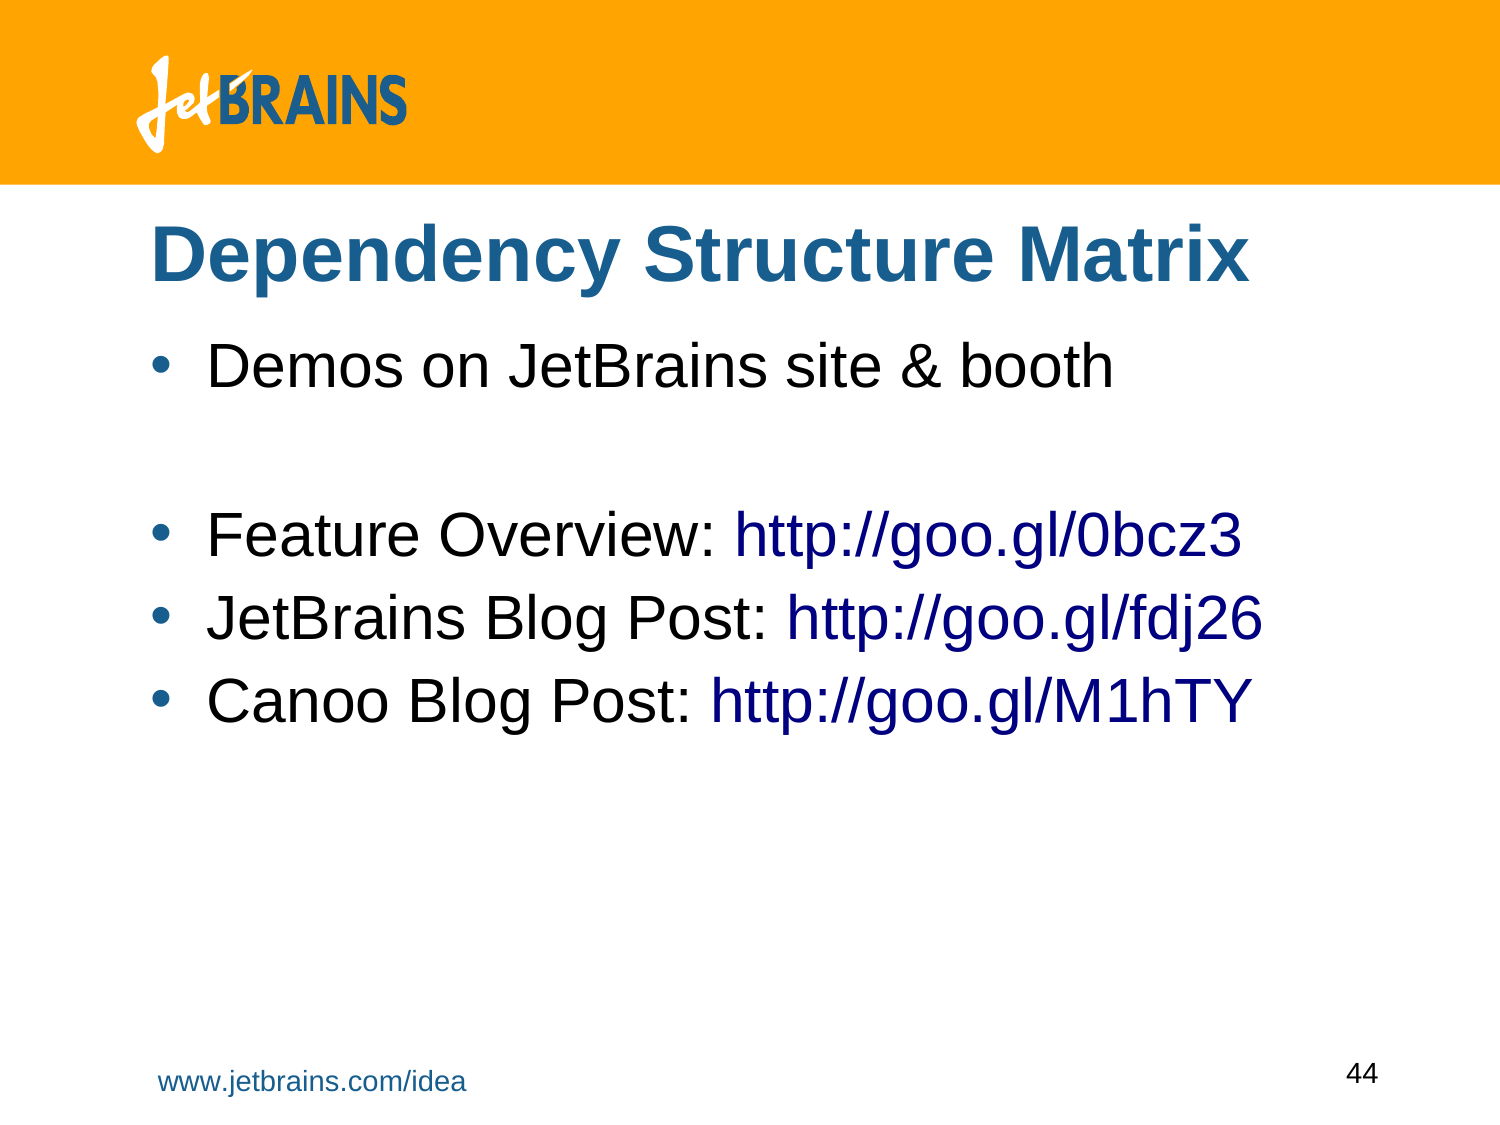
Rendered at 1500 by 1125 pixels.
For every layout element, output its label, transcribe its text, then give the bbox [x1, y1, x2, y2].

list Demos on JetBrains site & booth Feature Overview: http://goo.gl/0bcz3 JetBrains Blog Post: http://goo.gl/fdj26 Canoo Blog Post: http://goo.gl/M1hTY [135, 326, 1377, 1069]
title Dependency Structure Matrix [135, 194, 1377, 305]
